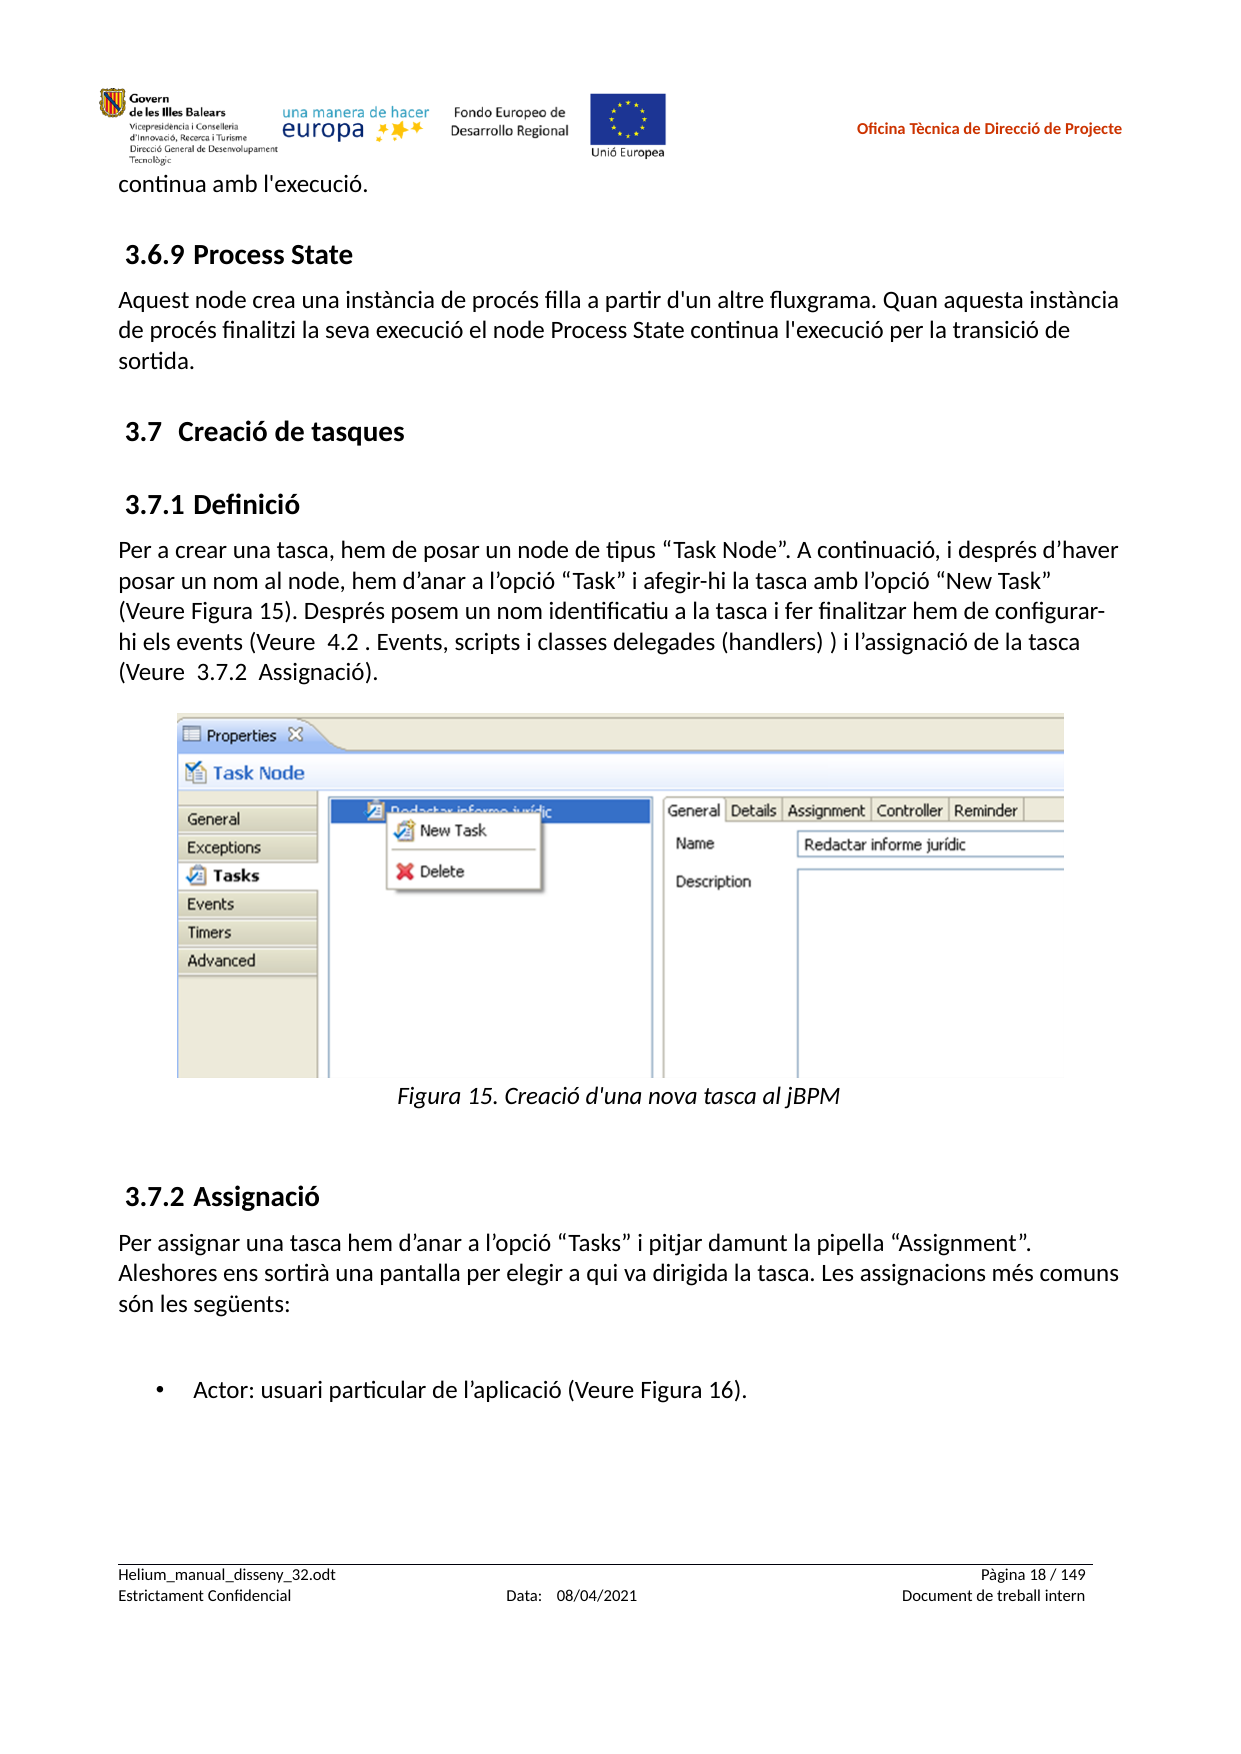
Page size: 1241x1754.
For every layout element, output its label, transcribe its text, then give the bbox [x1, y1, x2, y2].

list Actor: usuari particular de l’aplicació (Veure Figura 16). [156, 1374, 1122, 1404]
subtitle Creació de tasques [118, 413, 1122, 449]
text Per a crear una tasca, hem de posar un node de tipus “Task Node”. A continuació, i després d’haver posar un nom al node, hem d’anar a l’opció “Task” i afegir-hi la tasca amb l’opció “New Task” (Veure Figura 15). Després posem un nom identificatiu a la tasca i fer finalitzar hem de configurar-hi els events (Veure 4.2. Events, scripts i classes delegades (handlers) ) i l’assignació de la tasca (Veure 3.7.2 Assignació). [118, 534, 1122, 687]
subtitle Definició [118, 486, 1122, 522]
subtitle Process State [118, 236, 1122, 272]
subtitle Assignació [118, 1178, 1122, 1214]
text continua amb l'execució. [118, 168, 1122, 198]
text Figura 15. Creació d'una nova tasca al jBPM [175, 1080, 1065, 1111]
picture [175, 712, 1065, 1080]
text Per assignar una tasca hem d’anar a l’opció “Tasks” i pitjar damunt la pipella “Assignment”. Aleshores ens sortirà una pantalla per elegir a qui va dirigida la tasca. Les assignacions més comuns són les següents: [118, 1227, 1122, 1318]
picture [99, 87, 668, 166]
text Aquest node crea una instància de procés filla a partir d'un altre fluxgrama. Quan aquesta instància de procés finalitzi la seva execució el node Process State continua l'execució per la transició de sortida. [118, 284, 1122, 376]
